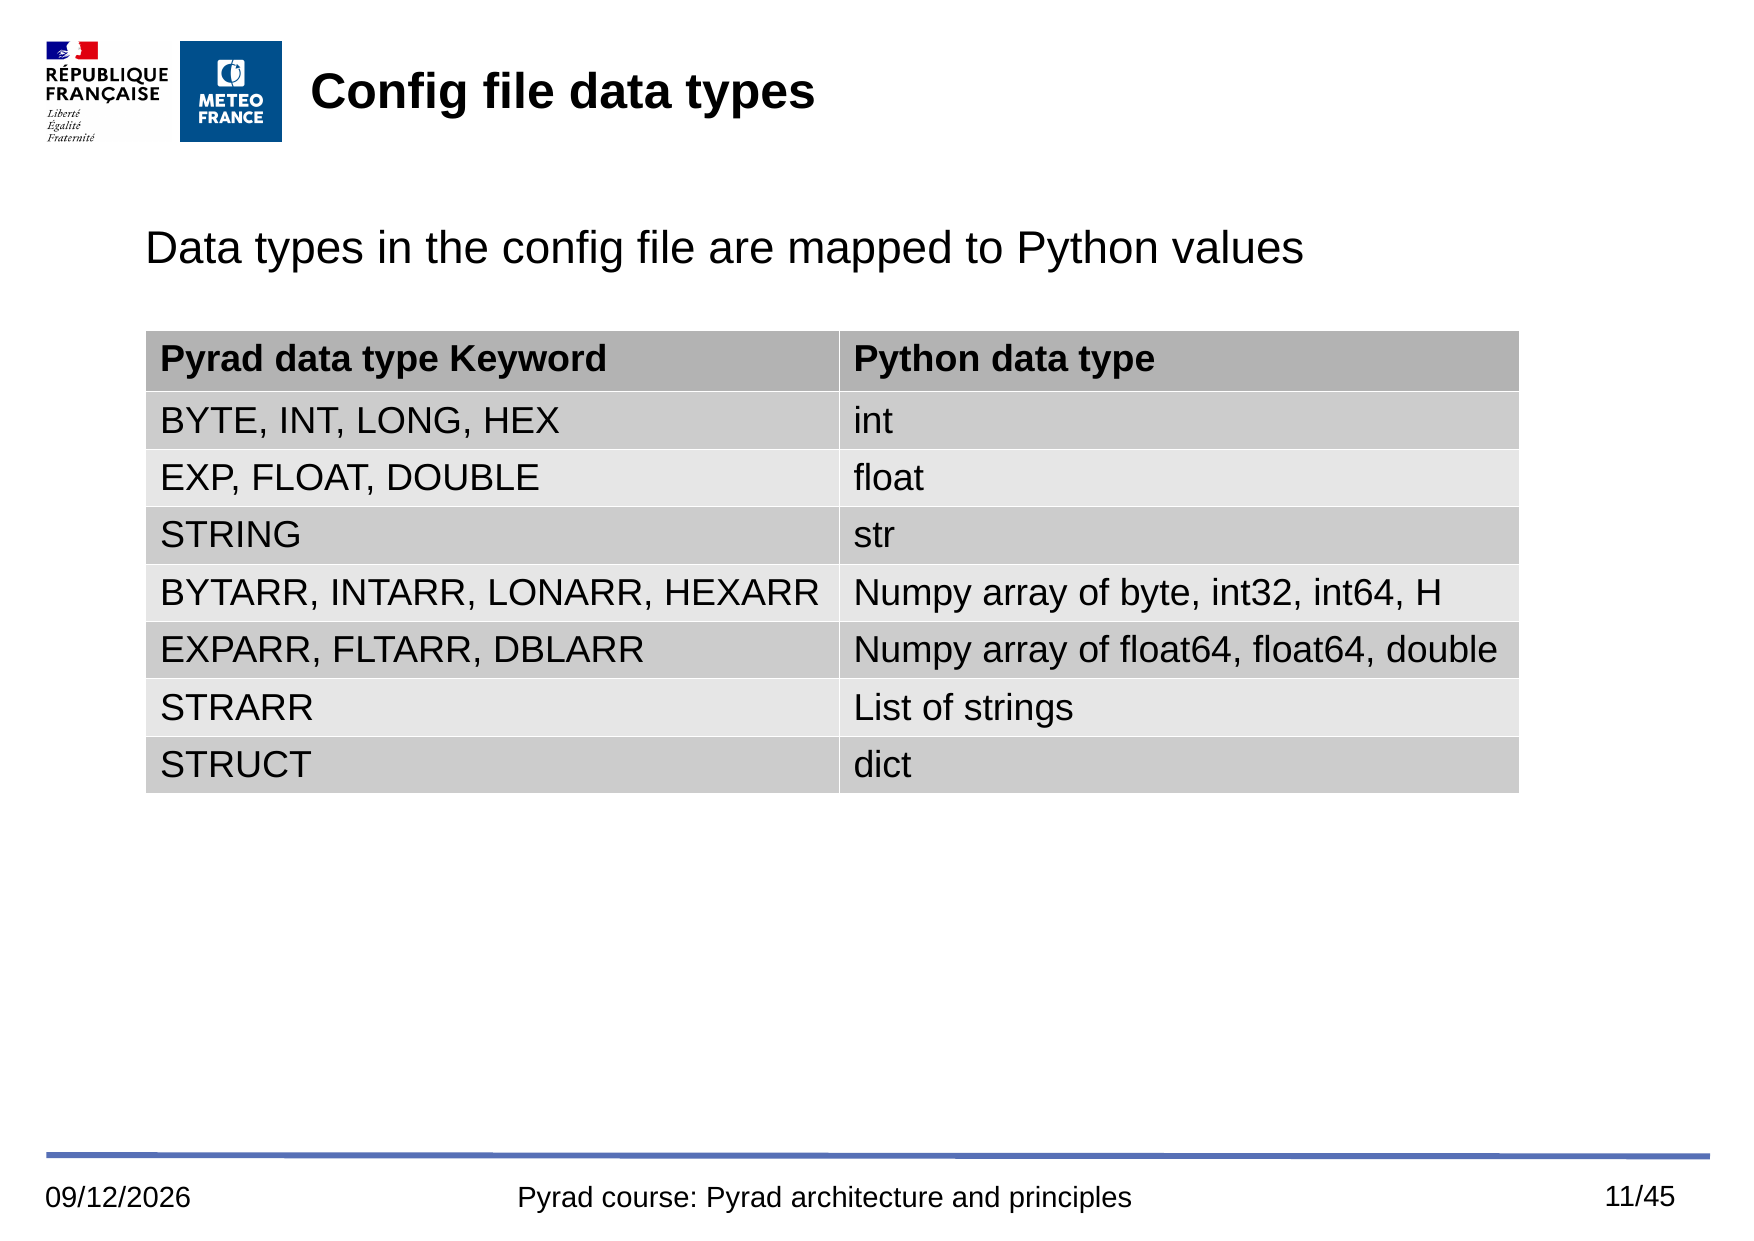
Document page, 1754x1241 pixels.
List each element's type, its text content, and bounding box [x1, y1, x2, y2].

table_cell STRUCT [146, 737, 839, 793]
table_cell List of strings [840, 679, 1519, 736]
table_header Python data type [840, 331, 1519, 391]
table_header Pyrad data type Keyword [146, 331, 839, 391]
table_cell str [840, 507, 1519, 564]
table_cell EXPARR, FLTARR, DBLARR [146, 622, 839, 678]
table_cell EXP, FLOAT, DOUBLE [146, 450, 839, 506]
table_cell STRING [146, 507, 839, 564]
title Config file data types [310, 40, 1697, 142]
table_cell int [840, 392, 1519, 449]
picture [46, 41, 172, 142]
table_cell Numpy array of byte, int32, int64, H [840, 565, 1519, 621]
table_cell Numpy array of float64, float64, double [840, 622, 1519, 678]
table_cell float [840, 450, 1519, 506]
table_cell STRARR [146, 679, 839, 736]
table_cell BYTE, INT, LONG, HEX [146, 392, 839, 449]
list Data types in the config file are mapped to Python values [44, 222, 1712, 1118]
table_cell BYTARR, INTARR, LONARR, HEXARR [146, 565, 839, 621]
picture [180, 41, 282, 142]
table_cell dict [840, 737, 1519, 793]
